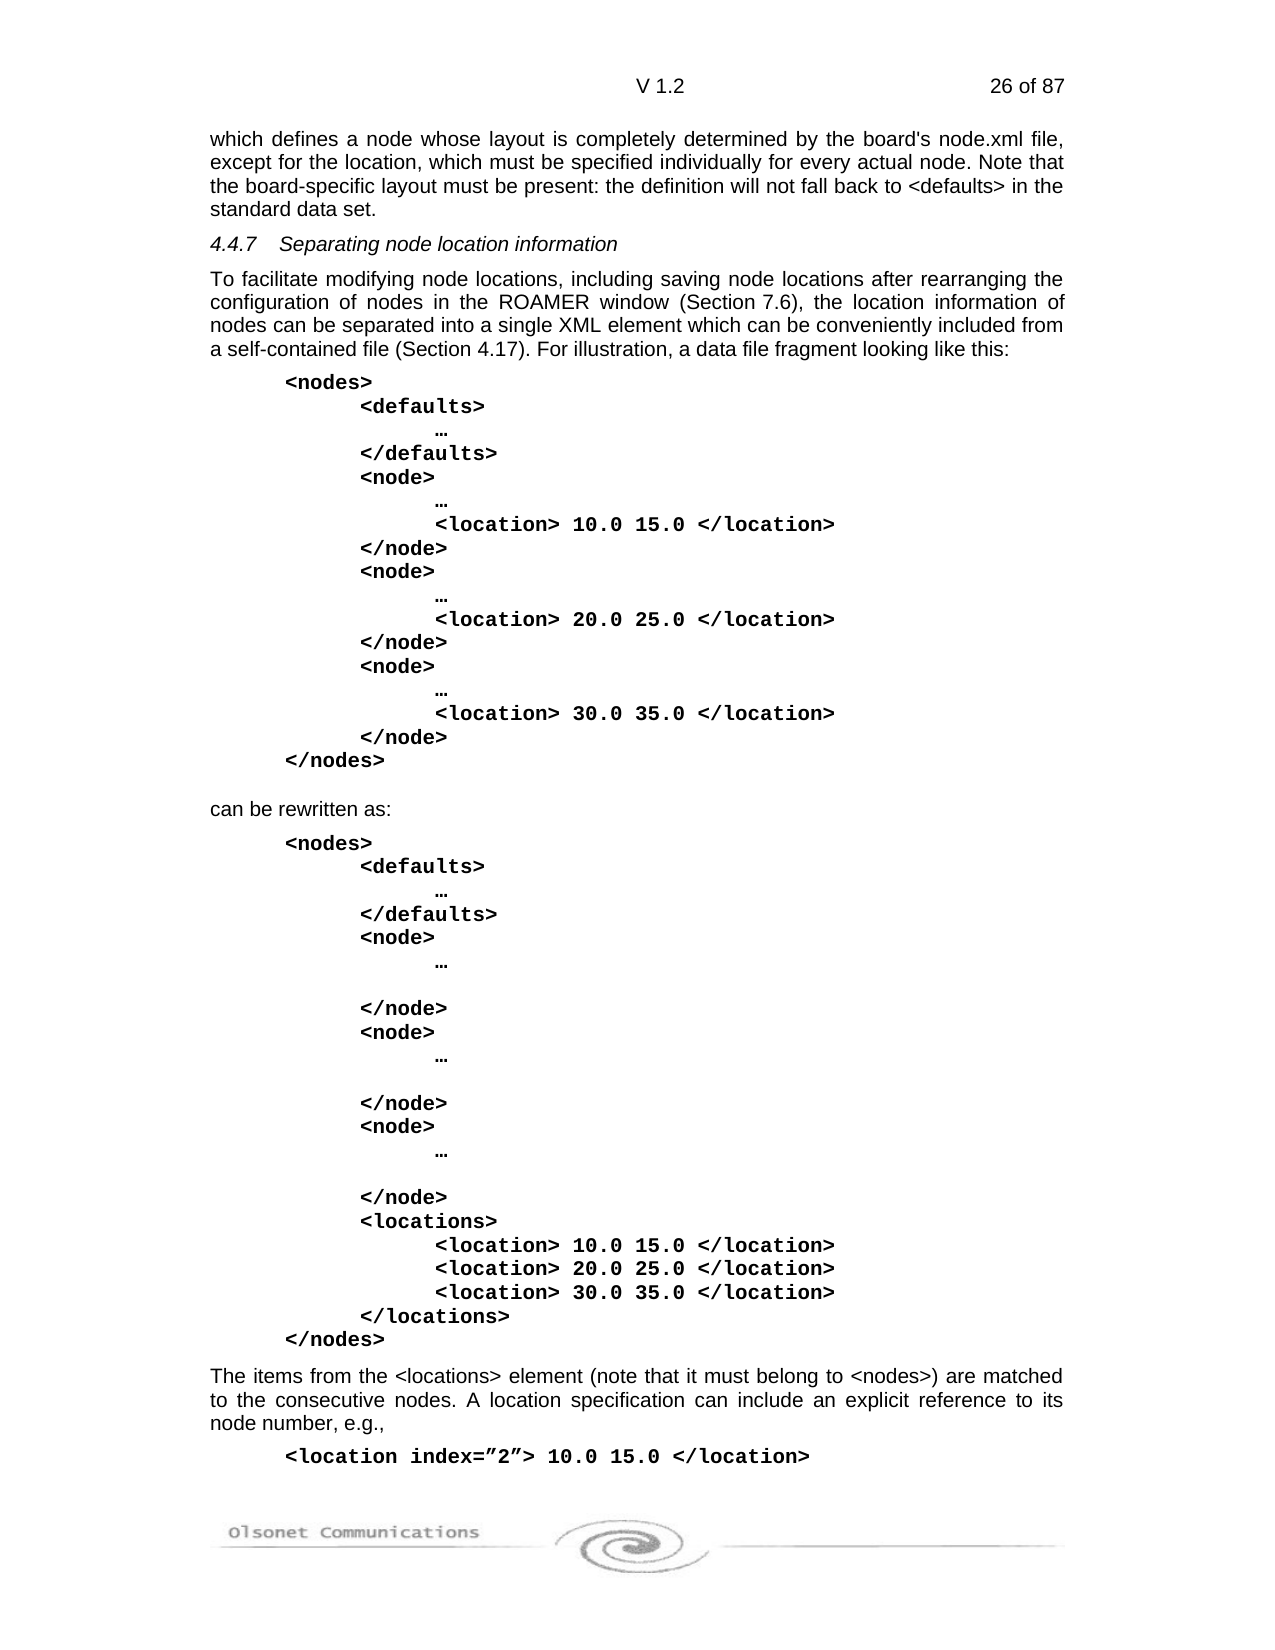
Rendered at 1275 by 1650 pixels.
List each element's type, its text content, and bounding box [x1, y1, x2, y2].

text can be rewritten as: [210, 798, 1065, 821]
text … [210, 585, 1065, 608]
text <locations> [210, 1211, 1065, 1235]
text </node> [210, 538, 1065, 561]
text <location> 20.0 25.0 </location> [210, 608, 1065, 632]
text … [210, 490, 1065, 514]
text <location> 30.0 35.0 </location> [210, 1282, 1065, 1306]
text <location> 20.0 25.0 </location> [210, 1258, 1065, 1282]
text </node> [210, 1093, 1065, 1116]
text … [210, 1140, 1065, 1164]
text </node> [210, 1187, 1065, 1211]
text <location> 10.0 15.0 </location> [210, 1235, 1065, 1258]
text … [210, 880, 1065, 904]
text <location> 10.0 15.0 </location> [210, 514, 1065, 538]
text <node> [210, 561, 1065, 585]
text The items from the <locations> element (note that it must belong to <nodes>) are matched to the consecutive nodes. A location specification can include an explicit reference to its node number, e.g., [210, 1365, 1065, 1434]
text <location index=”2”> 10.0 15.0 </location> [210, 1446, 1065, 1470]
text <nodes> [210, 833, 1065, 856]
text … [210, 679, 1065, 703]
text </node> [210, 632, 1065, 656]
text <nodes> [210, 372, 1065, 396]
text <node> [210, 467, 1065, 490]
text </node> [210, 998, 1065, 1022]
text </nodes> [210, 1329, 1065, 1353]
text <node> [210, 1116, 1065, 1140]
text <defaults> [210, 856, 1065, 880]
text </node> [210, 727, 1065, 750]
text … [210, 419, 1065, 443]
subtitle Separating node location information [210, 232, 1065, 256]
text </nodes> [210, 750, 1065, 774]
text To facilitate modifying node locations, including saving node locations after rearranging the configuration of nodes in the ROAMER window (Section 7.6), the location information of nodes can be separated into a single XML element which can be conveniently included from a self-contained file (Section 4.17). For illustration, a data file fragment looking like this: [210, 267, 1065, 360]
text … [210, 1046, 1065, 1069]
text which defines a node whose layout is completely determined by the board's node.xml file, except for the location, which must be specified individually for every actual node. Note that the board-specific layout must be present: the definition will not fall back to <defaults> in the standard data set. [210, 128, 1065, 221]
text <node> [210, 1022, 1065, 1046]
picture [210, 1504, 1065, 1596]
text <defaults> [210, 396, 1065, 419]
text … [210, 951, 1065, 974]
text </defaults> [210, 904, 1065, 927]
text <node> [210, 927, 1065, 951]
text </defaults> [210, 443, 1065, 467]
text <location> 30.0 35.0 </location> [210, 703, 1065, 727]
text <node> [210, 656, 1065, 679]
text </locations> [210, 1306, 1065, 1329]
